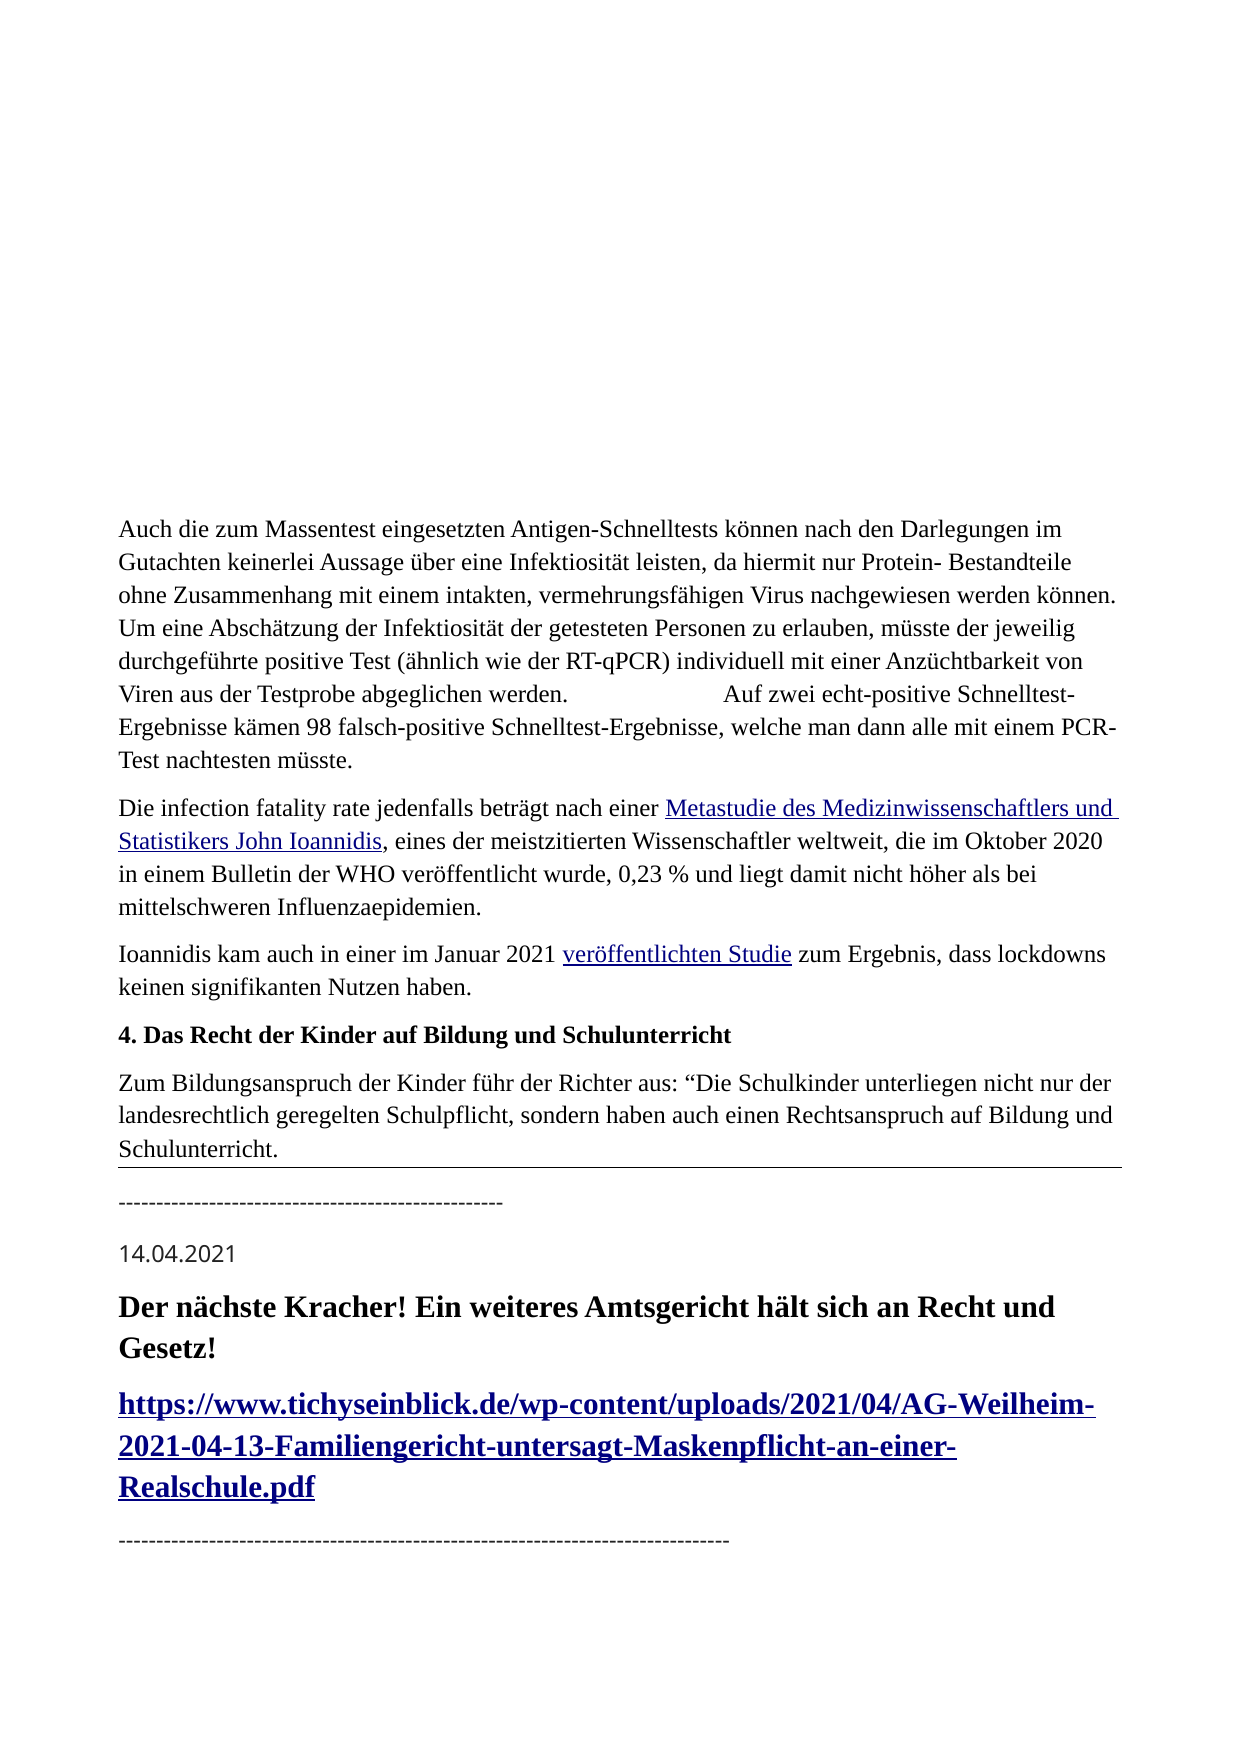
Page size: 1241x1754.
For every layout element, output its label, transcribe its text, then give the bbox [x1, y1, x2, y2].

text Die infection fatality rate jedenfalls beträgt nach einer Metastudie des Medizinwissenschaftlers und Statistikers John Ioannidis, eines der meistzitierten Wissenschaftler weltweit, die im Oktober 2020 in einem Bulletin der WHO veröffentlicht wurde, 0,23 % und liegt damit nicht höher als bei mittelschweren Influenzaepidemien. [118, 793, 1122, 921]
text Zum Bildungsanspruch der Kinder führ der Richter aus: “Die Schulkinder unterliegen nicht nur der landesrechtlich geregelten Schulpflicht, sondern haben auch einen Rechtsanspruch auf Bildung und Schulunterricht. [118, 1068, 1122, 1167]
text 14.04.2021 [118, 1237, 1122, 1269]
text Der nächste Kracher! Ein weiteres Amtsgericht hält sich an Recht und Gesetz! [118, 1288, 1122, 1366]
text Ioannidis kam auch in einer im Januar 2021 veröffentlichten Studie zum Ergebnis, dass lockdowns keinen signifikanten Nutzen haben. [118, 939, 1122, 1001]
text Auch die zum Massentest eingesetzten Antigen-Schnelltests können nach den Darlegungen im Gutachten keinerlei Aussage über eine Infektiosität leisten, da hiermit nur Protein- Bestandteile ohne Zusammenhang mit einem intakten, vermehrungsfähigen Virus nachgewiesen werden können. Um eine Abschätzung der Infektiosität der getesteten Personen zu erlauben, müsste der jeweilig durchgeführte positive Test (ähnlich wie der RT-qPCR) individuell mit einer Anzüchtbarkeit von Viren aus der Testprobe abgeglichen werden. Auf zwei echt-positive Schnelltest-Ergebnisse kämen 98 falsch-positive Schnelltest-Ergebnisse, welche man dann alle mit einem PCR-Test nachtesten müsste. [118, 514, 1122, 774]
text --------------------------------------------------------------------------------- [118, 1524, 1122, 1556]
text --------------------------------------------------- [118, 1186, 1122, 1218]
text 4. Das Recht der Kinder auf Bildung und Schulunterricht [118, 1020, 1122, 1049]
text https://www.tichyseinblick.de/wp-content/uploads/2021/04/AG-Weilheim-2021-04-13-Familiengericht-untersagt-Maskenpflicht-an-einer-Realschule.pdf [118, 1386, 1122, 1504]
